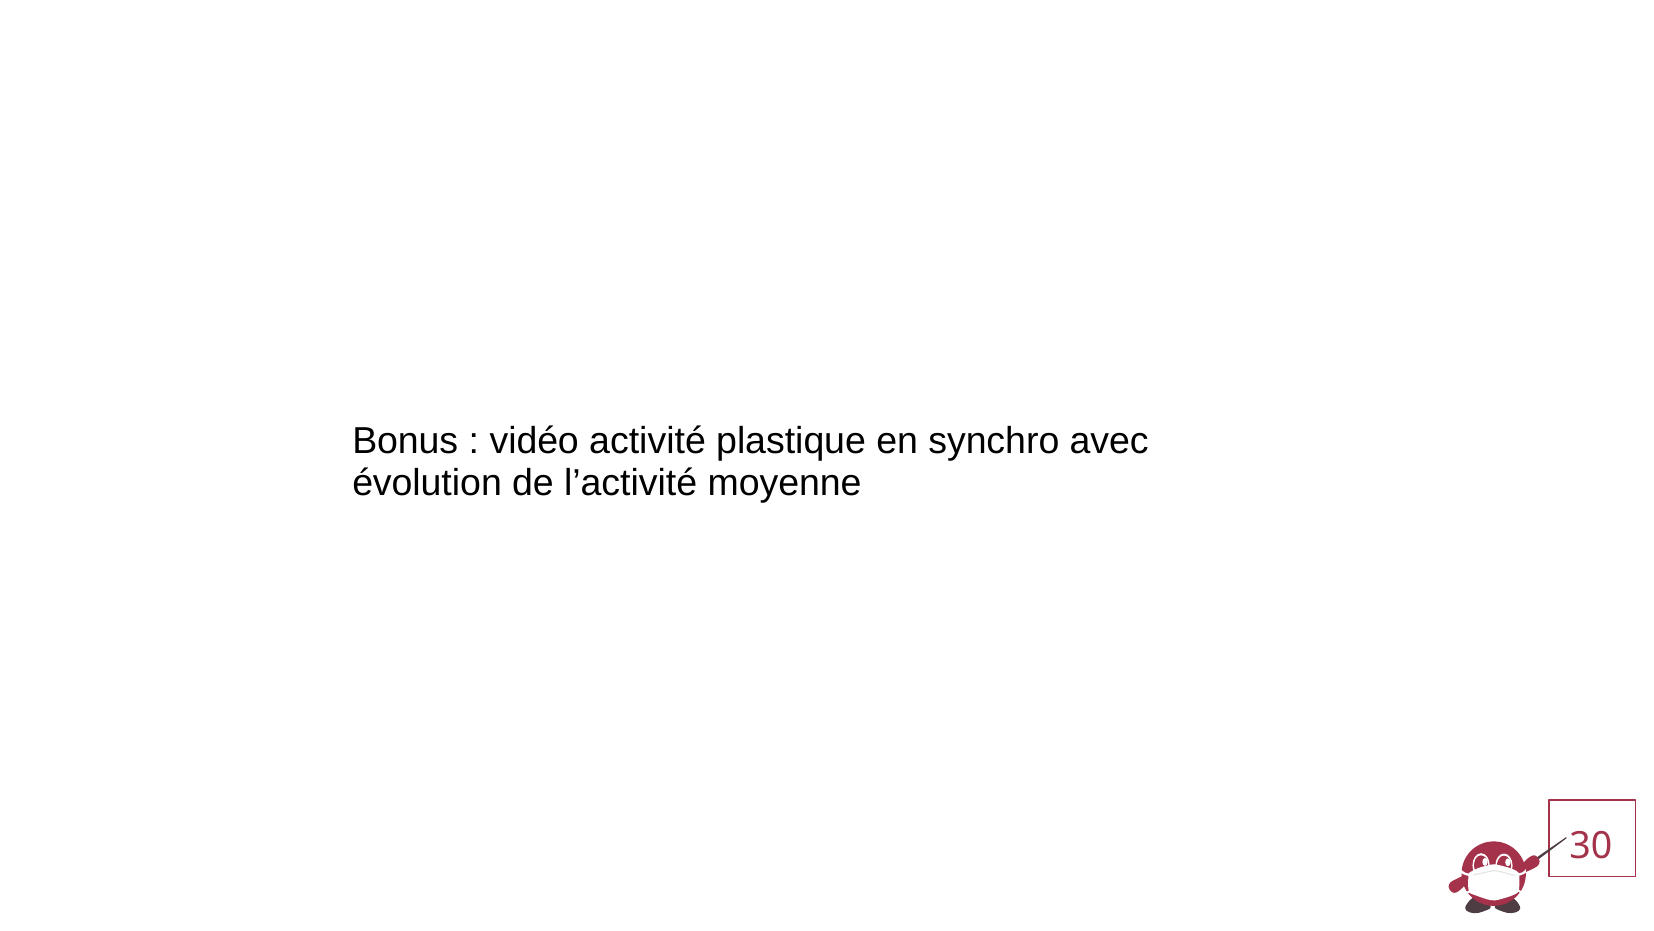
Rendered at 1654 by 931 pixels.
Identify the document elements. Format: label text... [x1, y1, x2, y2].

picture [1448, 799, 1637, 914]
text_box [1492, 811, 1654, 887]
text_box Bonus : vidéo activité plastique en synchro avec évolution de l’activité moyenne [337, 412, 1313, 563]
